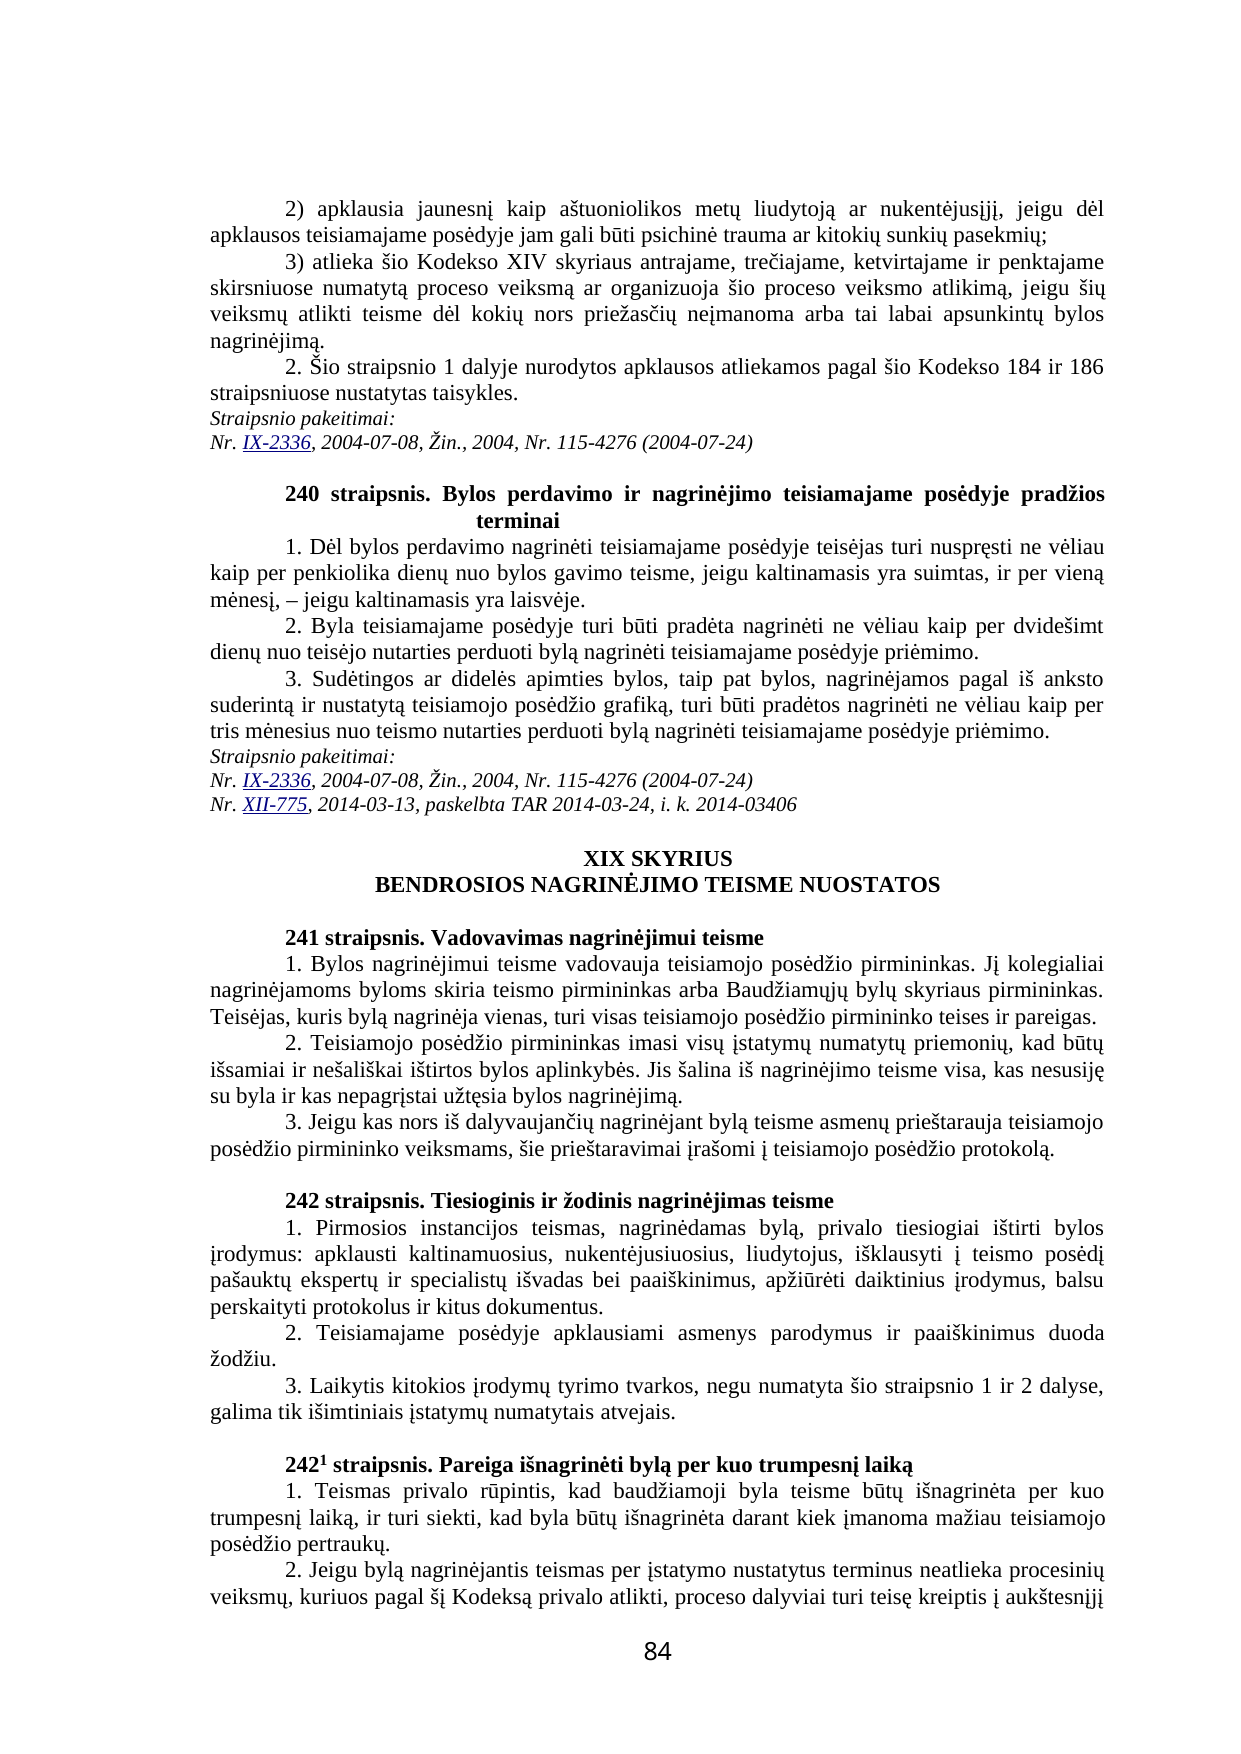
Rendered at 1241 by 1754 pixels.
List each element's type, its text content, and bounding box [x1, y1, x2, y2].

text Nr. IX-2336, 2004-07-08, Žin., 2004, Nr. 115-4276 (2004-07-24) [210, 430, 1106, 454]
text 2. Byla teisiamajame posėdyje turi būti pradėta nagrinėti ne vėliau kaip per dvidešimt dienų nuo teisėjo nutarties perduoti bylą nagrinėti teisiamajame posėdyje priėmimo. [210, 612, 1106, 665]
text Straipsnio pakeitimai: [210, 406, 1106, 430]
text 240 straipsnis. Bylos perdavimo ir nagrinėjimo teisiamajame posėdyje pradžios terminai [285, 480, 1106, 533]
text 1. Dėl bylos perdavimo nagrinėti teisiamajame posėdyje teisėjas turi nuspręsti ne vėliau kaip per penkiolika dienų nuo bylos gavimo teisme, jeigu kaltinamasis yra suimtas, ir per vieną mėnesį, – jeigu kaltinamasis yra laisvėje. [210, 533, 1106, 612]
text 242 straipsnis. Tiesioginis ir žodinis nagrinėjimas teisme [210, 1187, 1106, 1214]
text 2. Teisiamojo posėdžio pirmininkas imasi visų įstatymų numatytų priemonių, kad būtų išsamiai ir nešališkai ištirtos bylos aplinkybės. Jis šalina iš nagrinėjimo teisme visa, kas nesusiję su byla ir kas nepagrįstai užtęsia bylos nagrinėjimą. [210, 1029, 1106, 1108]
text Straipsnio pakeitimai: [210, 744, 1106, 768]
text 1. Bylos nagrinėjimui teisme vadovauja teisiamojo posėdžio pirmininkas. Jį kolegialiai nagrinėjamoms byloms skiria teismo pirmininkas arba Baudžiamųjų bylų skyriaus pirmininkas. Teisėjas, kuris bylą nagrinėja vienas, turi visas teisiamojo posėdžio pirmininko teises ir pareigas. [210, 950, 1106, 1029]
text Nr. IX-2336, 2004-07-08, Žin., 2004, Nr. 115-4276 (2004-07-24) [210, 768, 1106, 792]
text 241 straipsnis. Vadovavimas nagrinėjimui teisme [210, 924, 1106, 950]
text 3. Jeigu kas nors iš dalyvaujančių nagrinėjant bylą teisme asmenų prieštarauja teisiamojo posėdžio pirmininko veiksmams, šie prieštaravimai įrašomi į teisiamojo posėdžio protokolą. [210, 1108, 1106, 1161]
text 2. Teisiamajame posėdyje apklausiami asmenys parodymus ir paaiškinimus duoda žodžiu. [210, 1319, 1106, 1372]
text 3. Sudėtingos ar didelės apimties bylos, taip pat bylos, nagrinėjamos pagal iš anksto suderintą ir nustatytą teisiamojo posėdžio grafiką, turi būti pradėtos nagrinėti ne vėliau kaip per tris mėnesius nuo teismo nutarties perduoti bylą nagrinėti teisiamajame posėdyje priėmimo. [210, 665, 1106, 744]
text 2) apklausia jaunesnį kaip aštuoniolikos metų liudytoją ar nukentėjusįjį, jeigu dėl apklausos teisiamajame posėdyje jam gali būti psichinė trauma ar kitokių sunkių pasekmių; [210, 195, 1106, 248]
subtitle XIX skyrius [210, 845, 1106, 871]
text Nr. XII-775, 2014-03-13, paskelbta TAR 2014-03-24, i. k. 2014-03406 [210, 792, 1106, 816]
text 1. Pirmosios instancijos teismas, nagrinėdamas bylą, privalo tiesiogiai ištirti bylos įrodymus: apklausti kaltinamuosius, nukentėjusiuosius, liudytojus, išklausyti į teismo posėdį pašauktų ekspertų ir specialistų išvadas bei paaiškinimus, apžiūrėti daiktinius įrodymus, balsu perskaityti protokolus ir kitus dokumentus. [210, 1214, 1106, 1319]
text 2. Šio straipsnio 1 dalyje nurodytos apklausos atliekamos pagal šio Kodekso 184 ir 186 straipsniuose nustatytas taisykles. [210, 353, 1106, 406]
text 2. Jeigu bylą nagrinėjantis teismas per įstatymo nustatytus terminus neatlieka procesinių veiksmų, kuriuos pagal šį Kodeksą privalo atlikti, proceso dalyviai turi teisę kreiptis į aukštesnįjį [210, 1556, 1106, 1609]
text 3) atlieka šio Kodekso XIV skyriaus antrajame, trečiajame, ketvirtajame ir penktajame skirsniuose numatytą proceso veiksmą ar organizuoja šio proceso veiksmo atlikimą, jeigu šių veiksmų atlikti teisme dėl kokių nors priežasčių neįmanoma arba tai labai apsunkintų bylos nagrinėjimą. [210, 248, 1106, 353]
text 2421 straipsnis. Pareiga išnagrinėti bylą per kuo trumpesnį laiką [210, 1451, 1106, 1477]
text 1. Teismas privalo rūpintis, kad baudžiamoji byla teisme būtų išnagrinėta per kuo trumpesnį laiką, ir turi siekti, kad byla būtų išnagrinėta darant kiek įmanoma mažiau teisiamojo posėdžio pertraukų. [210, 1477, 1106, 1556]
text 3. Laikytis kitokios įrodymų tyrimo tvarkos, negu numatyta šio straipsnio 1 ir 2 dalyse, galima tik išimtiniais įstatymų numatytais atvejais. [210, 1372, 1106, 1424]
text Bendrosios nagrinėjimo teisme nuostatos [210, 871, 1106, 897]
